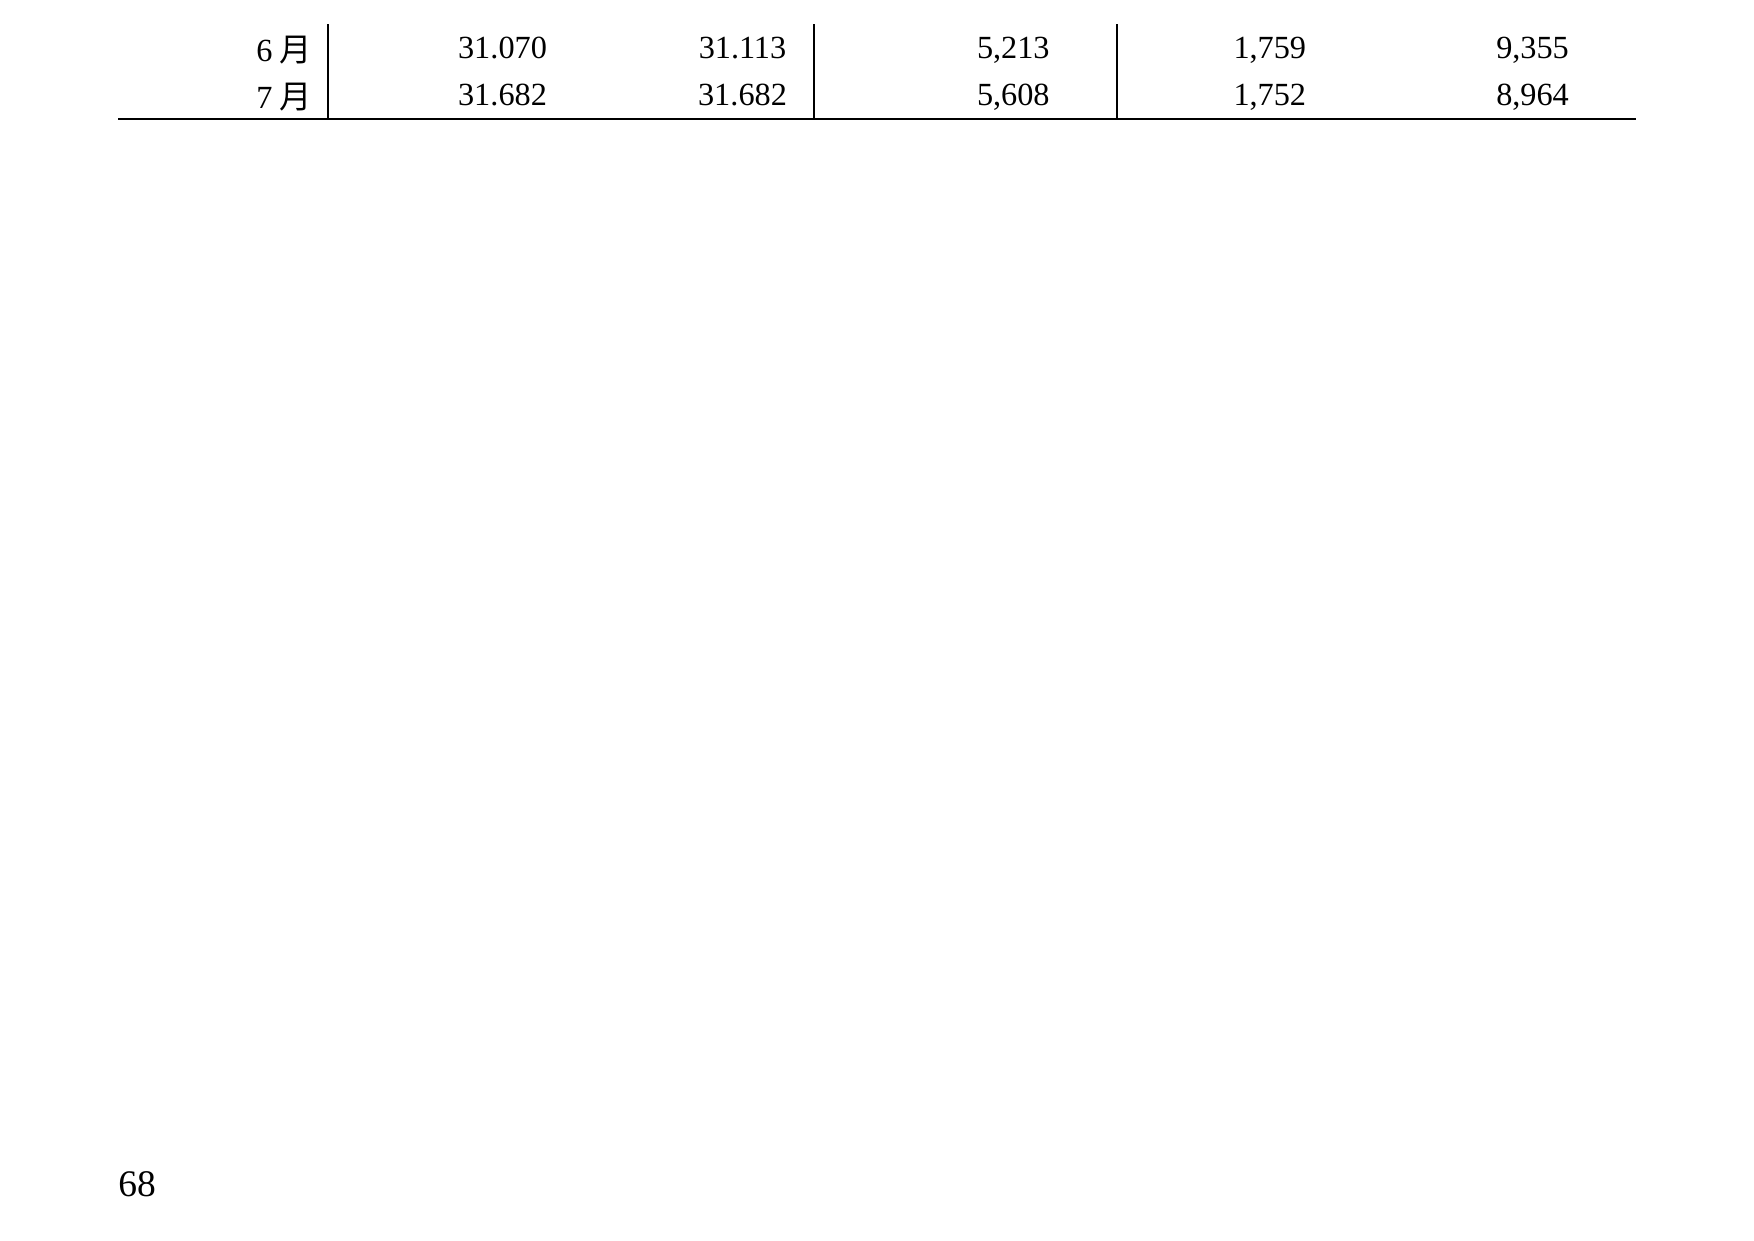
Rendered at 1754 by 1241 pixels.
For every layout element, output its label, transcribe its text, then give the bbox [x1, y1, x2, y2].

table_cell 1,752 [1118, 71, 1373, 118]
table_cell 5,608 [815, 71, 1116, 118]
table_cell 31.682 [598, 71, 813, 118]
table_cell 5,213 [815, 24, 1116, 71]
table_cell 31.070 [329, 24, 597, 71]
table_cell 1,759 [1118, 24, 1373, 71]
table_cell 7月 [118, 71, 327, 118]
table_cell 9,355 [1374, 24, 1636, 71]
table_cell 31.682 [329, 71, 597, 118]
table_cell 8,964 [1374, 71, 1636, 118]
table_cell 6月 [118, 24, 327, 71]
table_cell 31.113 [598, 24, 813, 71]
